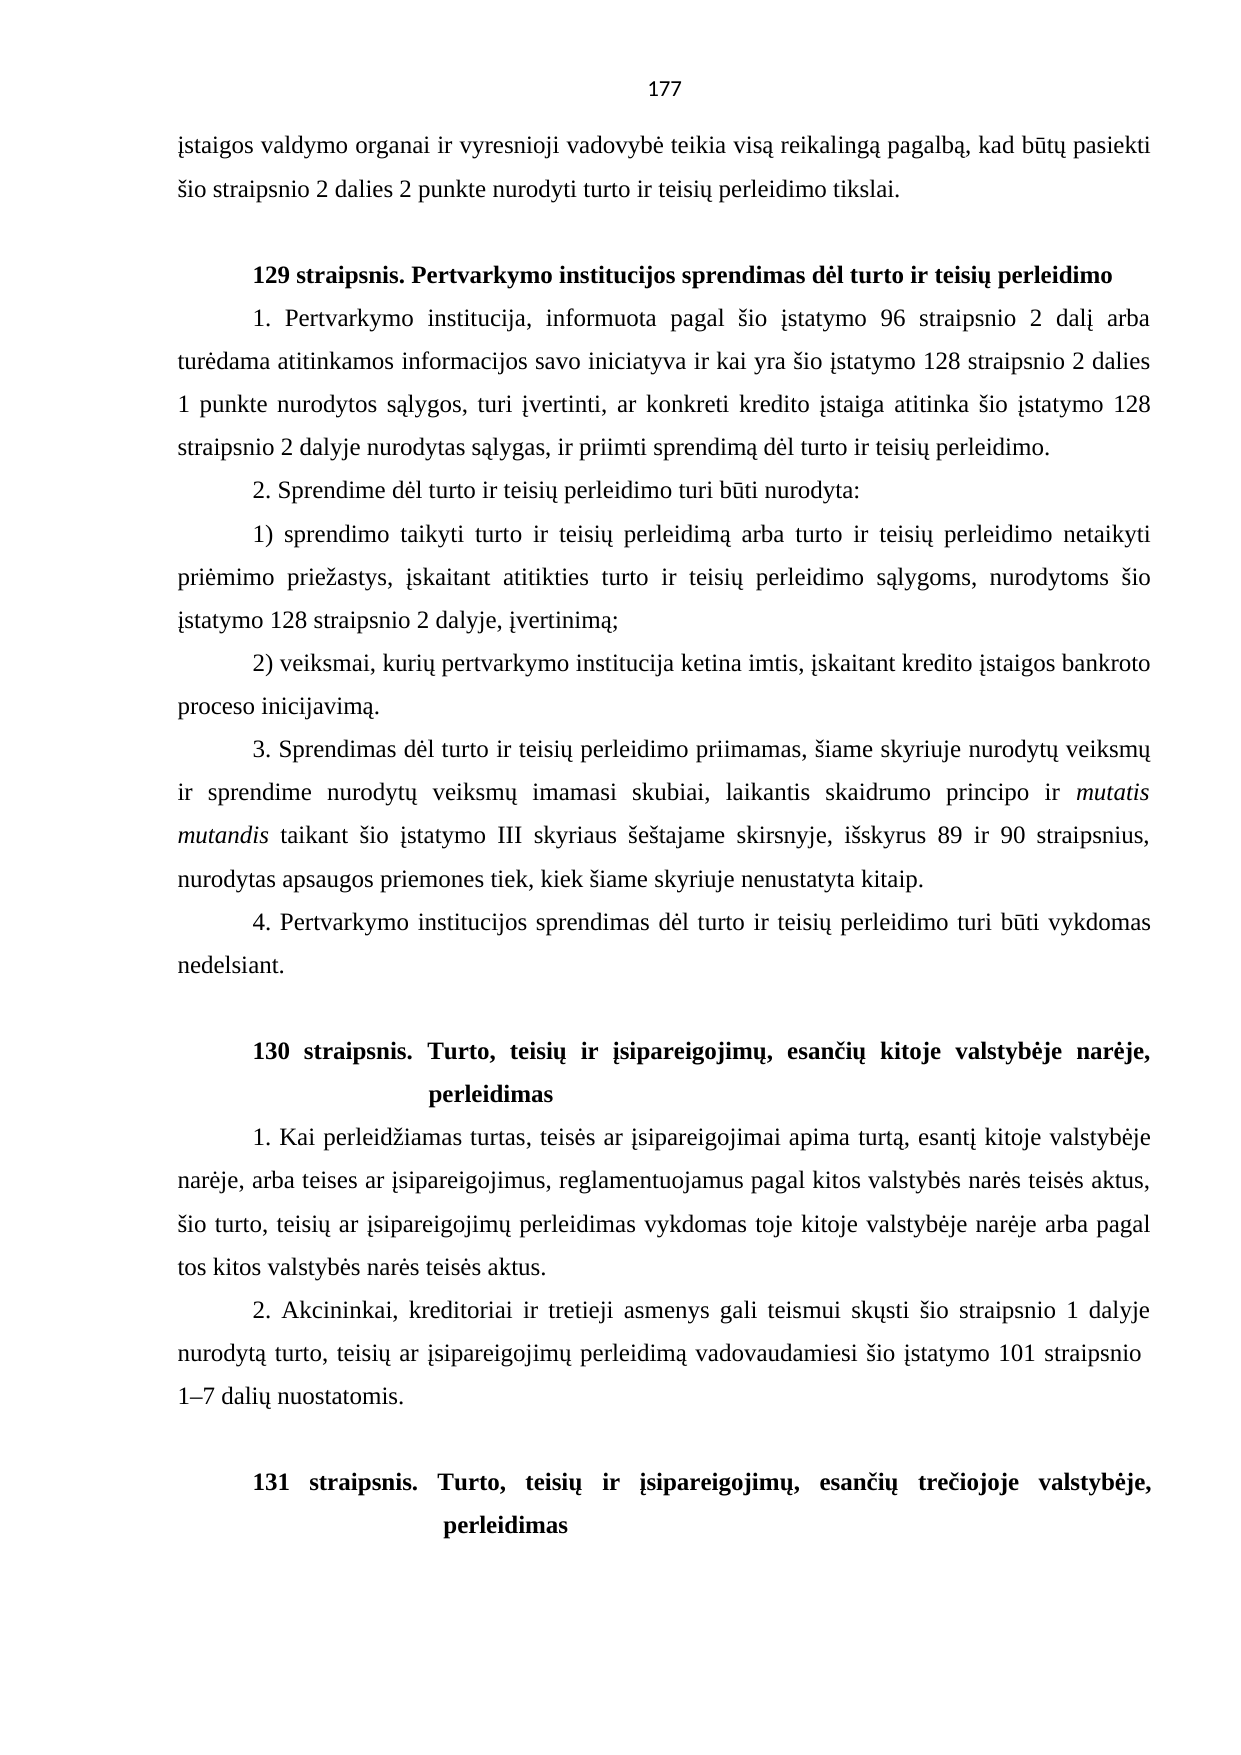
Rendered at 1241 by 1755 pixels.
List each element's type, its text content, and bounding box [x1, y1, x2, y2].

text 130 straipsnis. Turto, teisių ir įsipareigojimų, esančių kitoje valstybėje narėje, perleidimas [252, 1036, 1152, 1108]
text įstaigos valdymo organai ir vyresnioji vadovybė teikia visą reikalingą pagalbą, kad būtų pasiekti šio straipsnio 2 dalies 2 punkte nurodyti turto ir teisių perleidimo tikslai. [177, 131, 1152, 202]
text 2. Akcininkai, kreditoriai ir tretieji asmenys gali teismui skųsti šio straipsnio 1 dalyje nurodytą turto, teisių ar įsipareigojimų perleidimą vadovaudamiesi šio įstatymo 101 straipsnio 1–7 dalių nuostatomis. [177, 1295, 1152, 1410]
text 3. Sprendimas dėl turto ir teisių perleidimo priimamas, šiame skyriuje nurodytų veiksmų ir sprendime nurodytų veiksmų imamasi skubiai, laikantis skaidrumo principo ir mutatis mutandis taikant šio įstatymo III skyriaus šeštajame skirsnyje, išskyrus 89 ir 90 straipsnius, nurodytas apsaugos priemones tiek, kiek šiame skyriuje nenustatyta kitaip. [177, 734, 1152, 892]
text 1) sprendimo taikyti turto ir teisių perleidimą arba turto ir teisių perleidimo netaikyti priėmimo priežastys, įskaitant atitikties turto ir teisių perleidimo sąlygoms, nurodytoms šio įstatymo 128 straipsnio 2 dalyje, įvertinimą; [177, 519, 1152, 634]
text 1. Pertvarkymo institucija, informuota pagal šio įstatymo 96 straipsnio 2 dalį arba turėdama atitinkamos informacijos savo iniciatyva ir kai yra šio įstatymo 128 straipsnio 2 dalies 1 punkte nurodytos sąlygos, turi įvertinti, ar konkreti kredito įstaiga atitinka šio įstatymo 128 straipsnio 2 dalyje nurodytas sąlygas, ir priimti sprendimą dėl turto ir teisių perleidimo. [177, 303, 1152, 461]
text 131 straipsnis. Turto, teisių ir įsipareigojimų, esančių trečiojoje valstybėje, perleidimas [252, 1467, 1152, 1539]
text 2) veiksmai, kurių pertvarkymo institucija ketina imtis, įskaitant kredito įstaigos bankroto proceso inicijavimą. [177, 648, 1152, 720]
text 2. Sprendime dėl turto ir teisių perleidimo turi būti nurodyta: [177, 476, 1152, 504]
text 4. Pertvarkymo institucijos sprendimas dėl turto ir teisių perleidimo turi būti vykdomas nedelsiant. [177, 907, 1152, 979]
text 129 straipsnis. Pertvarkymo institucijos sprendimas dėl turto ir teisių perleidimo [177, 260, 1152, 289]
text 1. Kai perleidžiamas turtas, teisės ar įsipareigojimai apima turtą, esantį kitoje valstybėje narėje, arba teises ar įsipareigojimus, reglamentuojamus pagal kitos valstybės narės teisės aktus, šio turto, teisių ar įsipareigojimų perleidimas vykdomas toje kitoje valstybėje narėje arba pagal tos kitos valstybės narės teisės aktus. [177, 1122, 1152, 1281]
